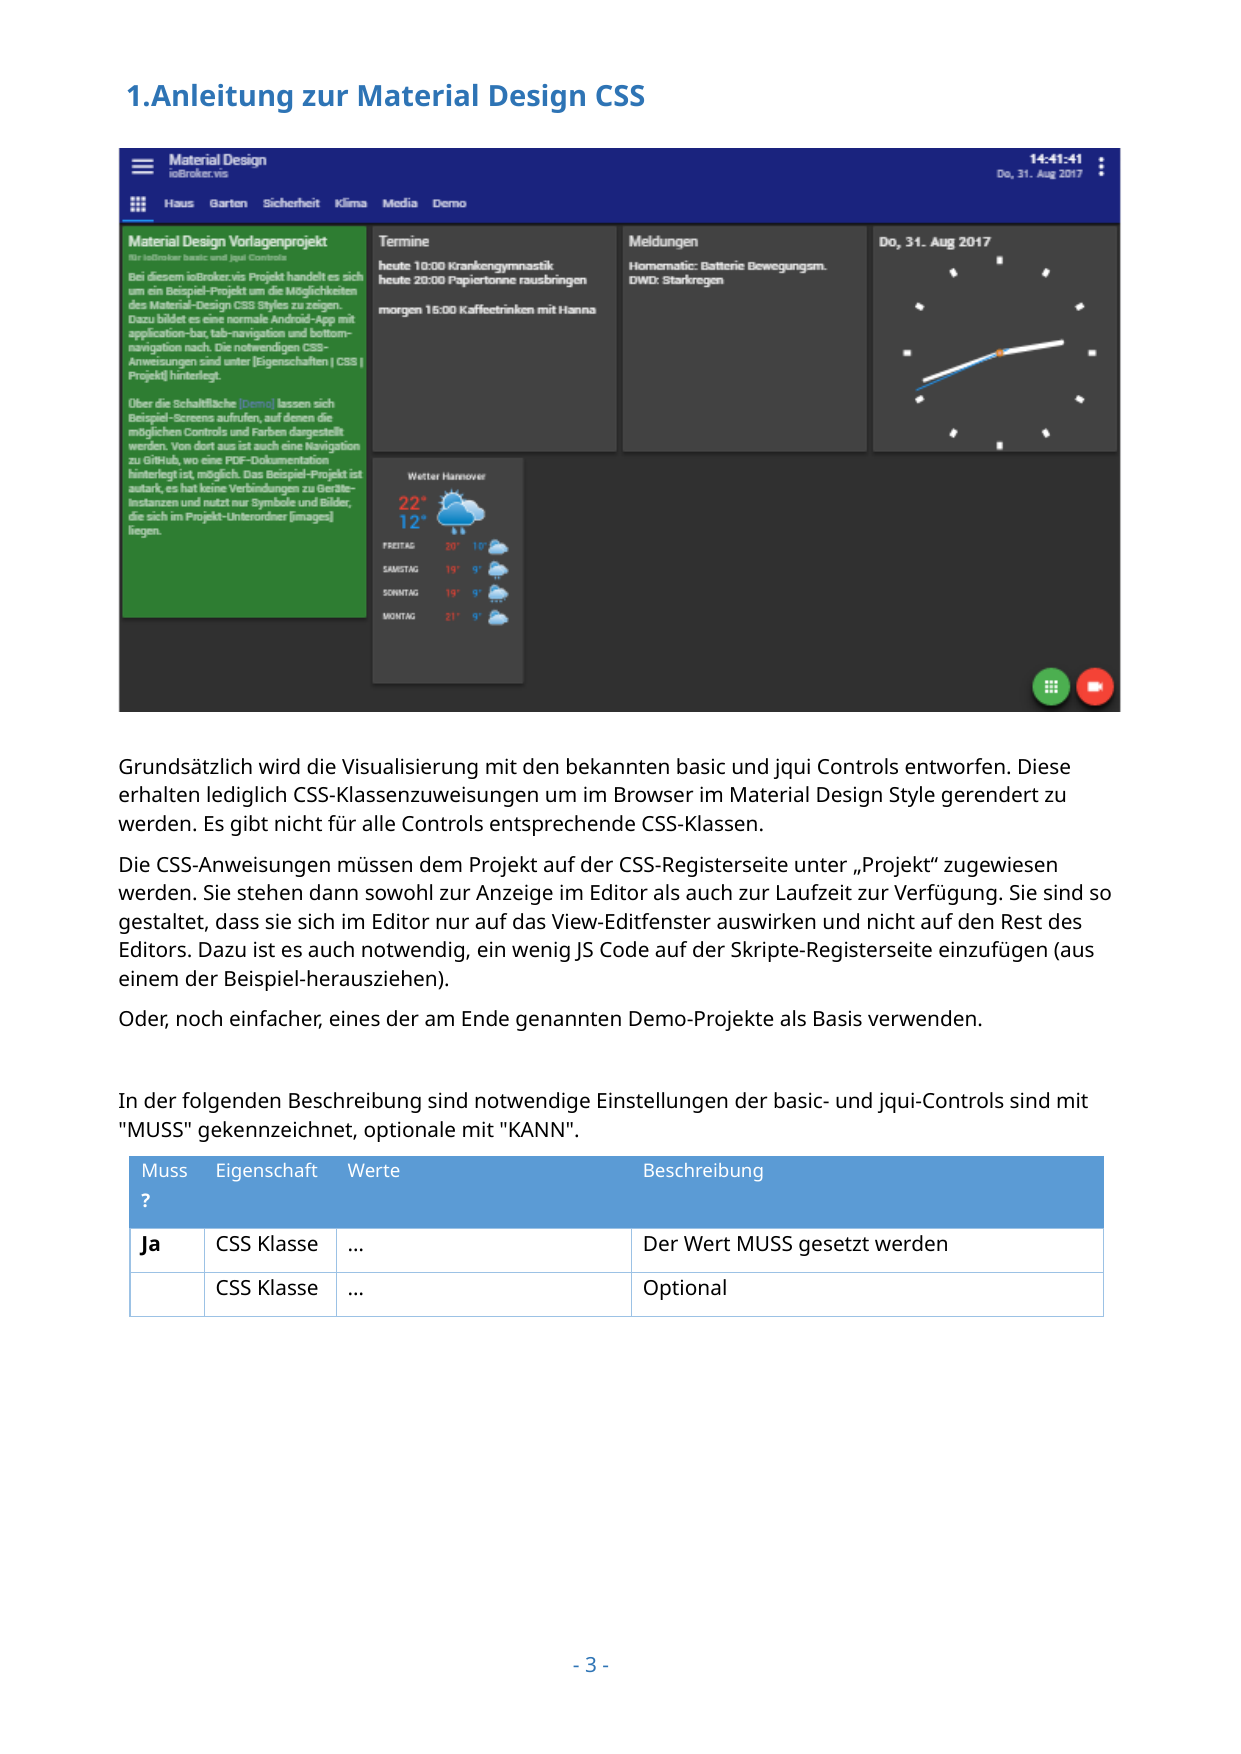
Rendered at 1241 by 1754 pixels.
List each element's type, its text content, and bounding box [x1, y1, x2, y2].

table_cell Optional [632, 1273, 1103, 1316]
picture [118, 148, 1122, 712]
subtitle Anleitung zur Material Design CSS [118, 75, 1122, 115]
table_cell CSS Klasse [205, 1229, 336, 1272]
text Grundsätzlich wird die Visualisierung mit den bekannten basic und jqui Controls entworfen. Diese erhalten lediglich CSS-Klassenzuweisungen um im Browser im Material Design Style gerendert zu werden. Es gibt nicht für alle Controls entsprechende CSS-Klassen. [118, 752, 1122, 837]
table_header Eigenschaft [204, 1157, 336, 1228]
table_cell … [337, 1229, 631, 1272]
table_cell Ja [131, 1229, 204, 1272]
table_header Werte [336, 1157, 631, 1228]
table_cell … [337, 1273, 631, 1316]
table_header Muss? [131, 1157, 204, 1228]
table_cell Der Wert MUSS gesetzt werden [632, 1229, 1103, 1272]
text In der folgenden Beschreibung sind notwendige Einstellungen der basic- und jqui-Controls sind mit "MUSS" gekennzeichnet, optionale mit "KANN". [118, 1086, 1122, 1143]
table_header Beschreibung [631, 1157, 1103, 1228]
text Die CSS-Anweisungen müssen dem Projekt auf der CSS-Registerseite unter „Projekt“ zugewiesen werden. Sie stehen dann sowohl zur Anzeige im Editor als auch zur Laufzeit zur Verfügung. Sie sind so gestaltet, dass sie sich im Editor nur auf das View-Editfenster auswirken und nicht auf den Rest des Editors. Dazu ist es auch notwendig, ein wenig JS Code auf der Skripte-Registerseite einzufügen (aus einem der Beispiel-herausziehen). [118, 850, 1122, 992]
table_cell [131, 1273, 204, 1316]
table_cell CSS Klasse [205, 1273, 336, 1316]
text Oder, noch einfacher, eines der am Ende genannten Demo-Projekte als Basis verwenden. [118, 1004, 1122, 1033]
